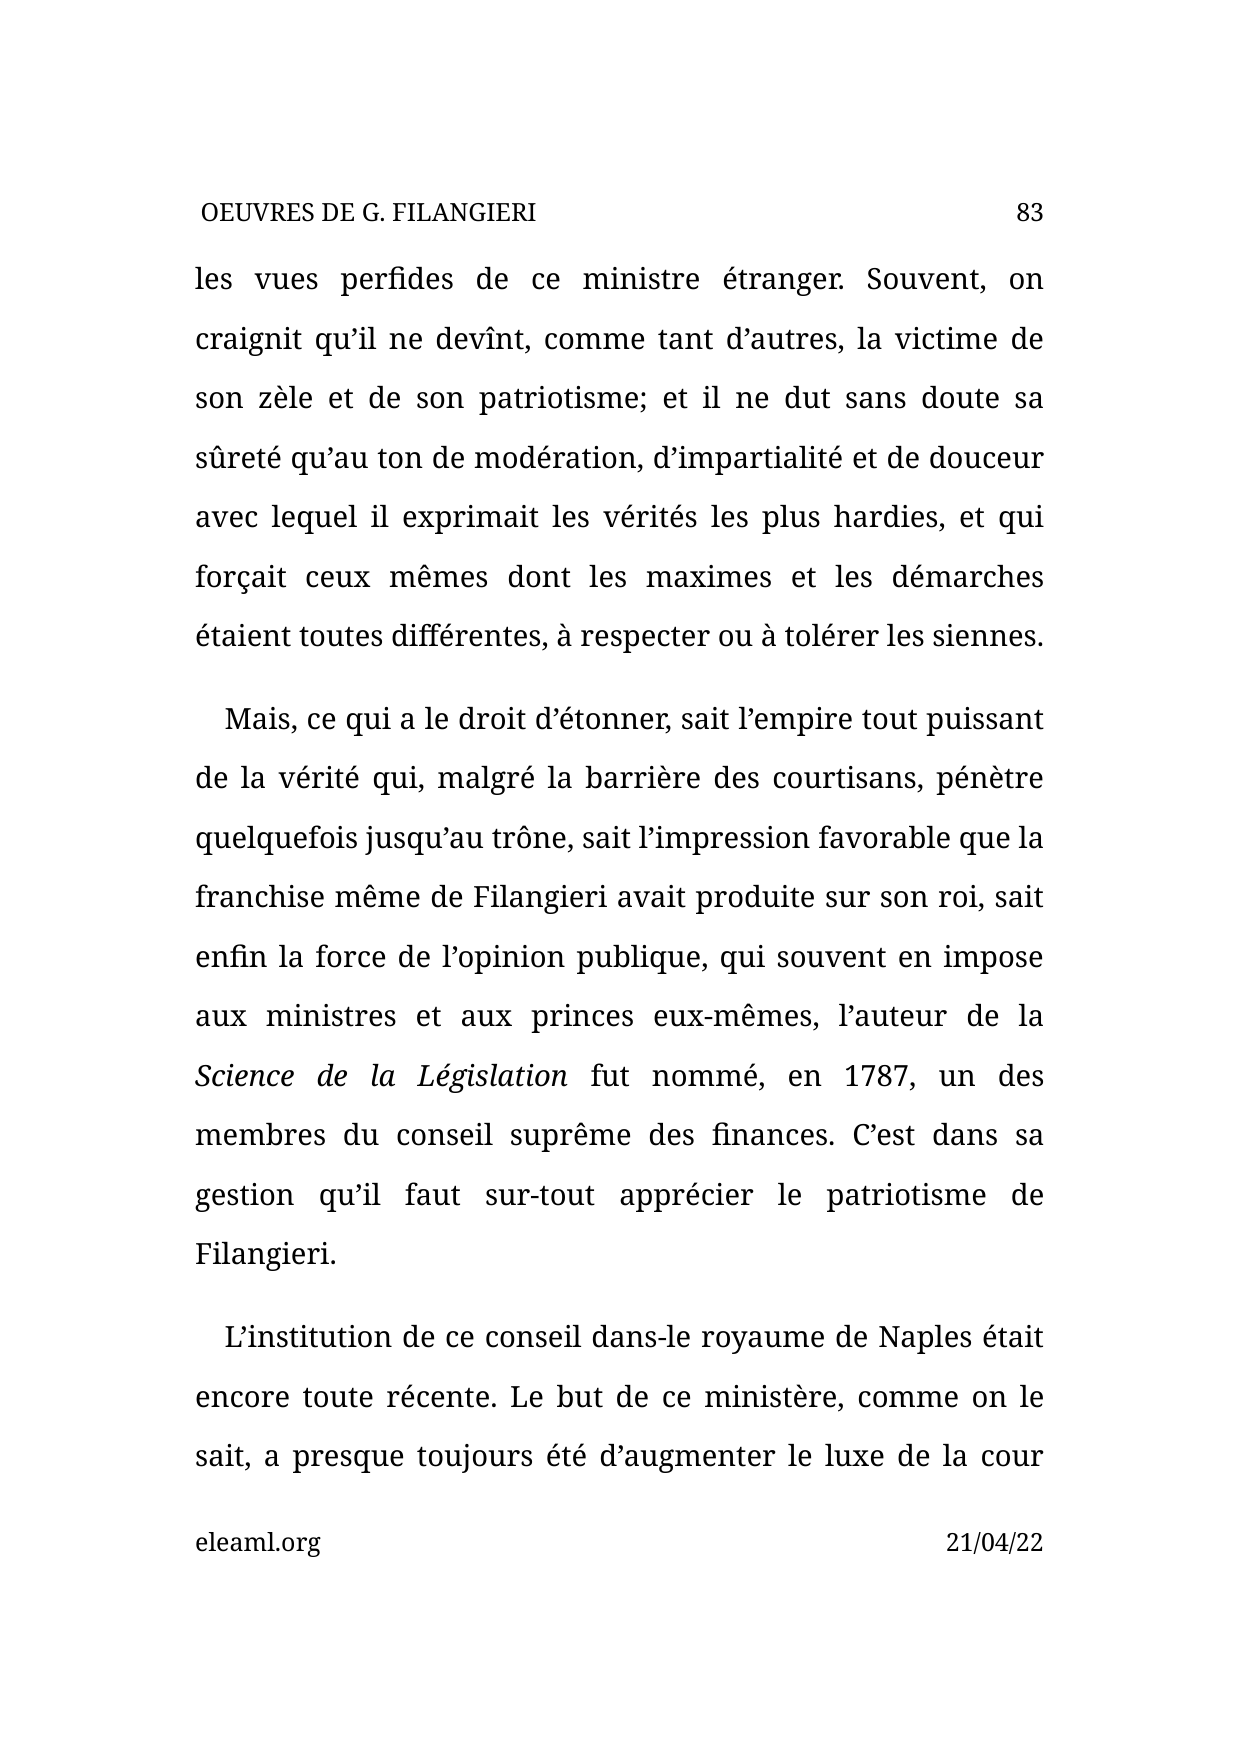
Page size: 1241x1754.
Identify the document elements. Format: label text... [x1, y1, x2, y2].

text L’institution de ce conseil dans-le royaume de Naples était encore toute récente. Le but de ce ministère, comme on le sait, a presque toujours été d’augmenter le luxe de la cour [195, 1317, 1045, 1475]
text Mais, ce qui a le droit d’étonner, sait l’empire tout puissant de la vérité qui, malgré la barrière des courtisans, pénètre quelquefois jusqu’au trône, sait l’impression favorable que la franchise même de Filangieri avait produite sur son roi, sait enfin la force de l’opinion publique, qui souvent en impose aux ministres et aux princes eux-mêmes, l’auteur de la Science de la Législation fut nommé, en 1787, un des membres du conseil suprême des finances. C’est dans sa gestion qu’il faut sur-tout apprécier le patriotisme de Filangieri. [195, 698, 1045, 1273]
text les vues perfides de ce ministre étranger. Souvent, on craignit qu’il ne devînt, comme tant d’autres, la victime de son zèle et de son patriotisme; et il ne dut sans doute sa sûreté qu’au ton de modération, d’impartialité et de douceur avec lequel il exprimait les vérités les plus hardies, et qui forçait ceux mêmes dont les maximes et les démarches étaient toutes différentes, à respecter ou à tolérer les siennes. [195, 258, 1045, 655]
